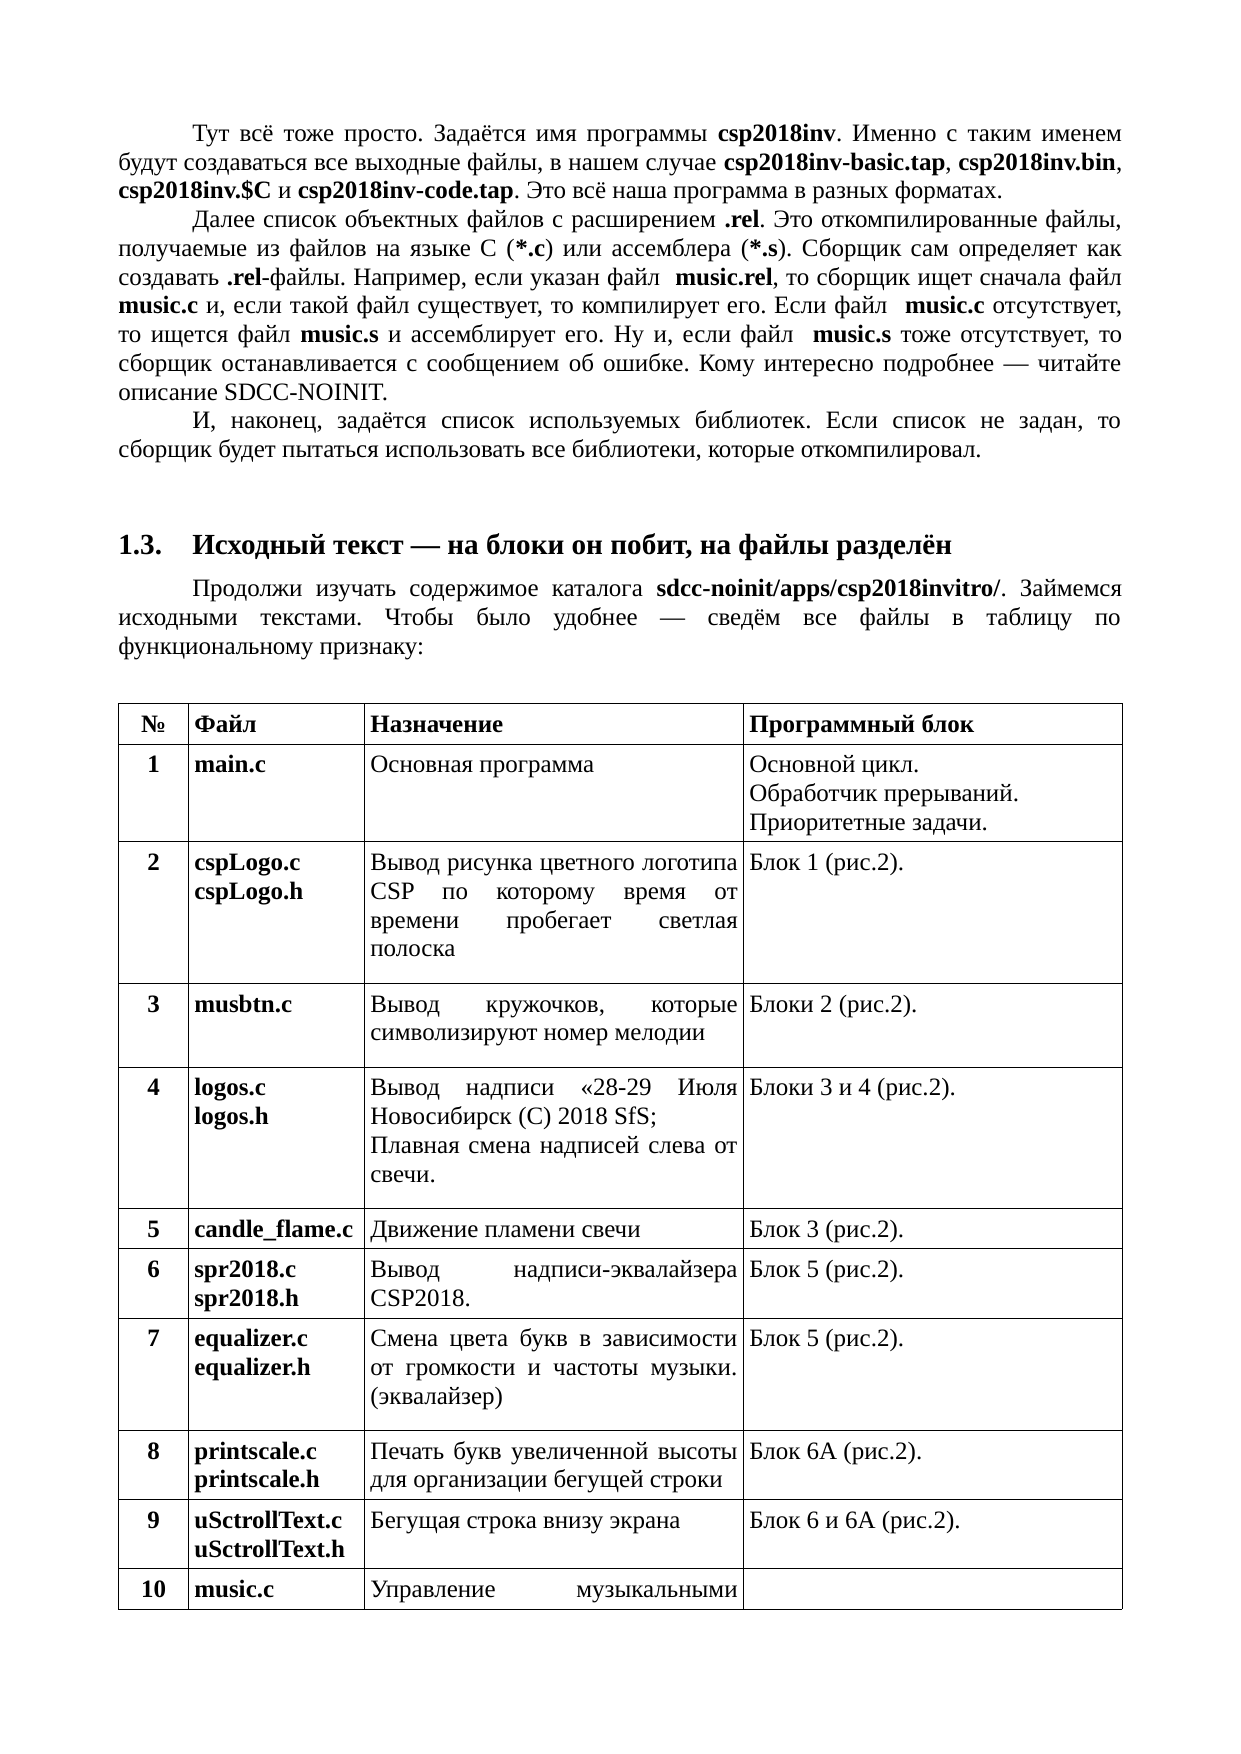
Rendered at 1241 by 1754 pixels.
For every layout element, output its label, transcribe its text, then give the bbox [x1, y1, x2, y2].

table_cell 3 [119, 984, 188, 1067]
table_cell equalizer.c equalizer.h [189, 1319, 364, 1430]
table_cell 2 [119, 842, 188, 983]
table_cell Печать букв увеличенной высоты для организации бегущей строки [365, 1431, 743, 1499]
text Тут всё тоже просто. Задаётся имя программы csp2018inv. Именно с таким именем будут создаваться все выходные файлы, в нашем случае csp2018inv-basic.tap, csp2018inv.bin, csp2018inv.$C и csp2018inv-code.tap. Это всё наша программа в разных форматах. [118, 118, 1122, 204]
table_header Программный блок [744, 704, 1122, 744]
table_cell 8 [119, 1431, 188, 1499]
subtitle Исходный текст — на блоки он побит, на файлы разделён [118, 527, 1122, 561]
table_cell printscale.c printscale.h [189, 1431, 364, 1499]
table_cell [744, 1569, 1122, 1608]
text Далее список объектных файлов с расширением .rel. Это откомпилированные файлы, получаемые из файлов на языке С (*.c) или ассемблера (*.s). Сборщик сам определяет как создавать .rel-файлы. Например, если указан файл music.rel, то сборщик ищет сначала файл music.c и, если такой файл существует, то компилирует его. Если файл music.c отсутствует, то ищется файл music.s и ассемблирует его. Ну и, если файл music.s тоже отсутствует, то сборщик останавливается с сообщением об ошибке. Кому интересно подробнее — читайте описание SDCC-NOINIT. [118, 204, 1122, 406]
table_cell Вывод надписи-эквалайзера CSP2018. [365, 1249, 743, 1317]
table_cell candle_flame.c [189, 1209, 364, 1248]
table_cell spr2018.c spr2018.h [189, 1249, 364, 1317]
table_cell Основная программа [365, 745, 743, 841]
table_cell Управление музыкальными [365, 1569, 743, 1608]
table_cell musbtn.c [189, 984, 364, 1067]
text Продолжи изучать содержимое каталога sdcc-noinit/apps/csp2018invitro/. Займемся исходными текстами. Чтобы было удобнее — сведём все файлы в таблицу по функциональному признаку: [118, 573, 1122, 660]
table_cell logos.c logos.h [189, 1068, 364, 1208]
table_cell 4 [119, 1068, 188, 1208]
table_cell 5 [119, 1209, 188, 1248]
table_cell Блок 6А (рис.2). [744, 1431, 1122, 1499]
table_cell Основной цикл. Обработчик прерываний. Приоритетные задачи. [744, 745, 1122, 841]
table_cell 9 [119, 1500, 188, 1568]
table_cell cspLogo.c cspLogo.h [189, 842, 364, 983]
table_cell 10 [119, 1569, 188, 1608]
table_cell Вывод рисунка цветного логотипа CSP по которому время от времени пробегает светлая полоска [365, 842, 743, 983]
table_cell music.c [189, 1569, 364, 1608]
table_cell Бегущая строка внизу экрана [365, 1500, 743, 1568]
table_header Файл [189, 704, 364, 744]
table_header № [119, 704, 188, 744]
table_cell 7 [119, 1319, 188, 1430]
table_cell Блок 5 (рис.2). [744, 1319, 1122, 1430]
table_cell Движение пламени свечи [365, 1209, 743, 1248]
table_cell Блок 5 (рис.2). [744, 1249, 1122, 1317]
table_cell Блок 3 (рис.2). [744, 1209, 1122, 1248]
table_header Назначение [365, 704, 743, 744]
table_cell 6 [119, 1249, 188, 1317]
table_cell Смена цвета букв в зависимости от громкости и частоты музыки. (эквалайзер) [365, 1319, 743, 1430]
text И, наконец, задаётся список используемых библиотек. Если список не задан, то сборщик будет пытаться использовать все библиотеки, которые откомпилировал. [118, 406, 1122, 463]
table_cell Блок 6 и 6А (рис.2). [744, 1500, 1122, 1568]
table_cell uSctrollText.c uSctrollText.h [189, 1500, 364, 1568]
table_cell Вывод надписи «28-29 Июля Новосибирск (С) 2018 SfS; Плавная смена надписей слева от свечи. [365, 1068, 743, 1208]
table_cell Блок 1 (рис.2). [744, 842, 1122, 983]
table_cell Вывод кружочков, которые символизируют номер мелодии [365, 984, 743, 1067]
table_cell Блоки 3 и 4 (рис.2). [744, 1068, 1122, 1208]
table_cell main.c [189, 745, 364, 841]
table_cell 1 [119, 745, 188, 841]
table_cell Блоки 2 (рис.2). [744, 984, 1122, 1067]
